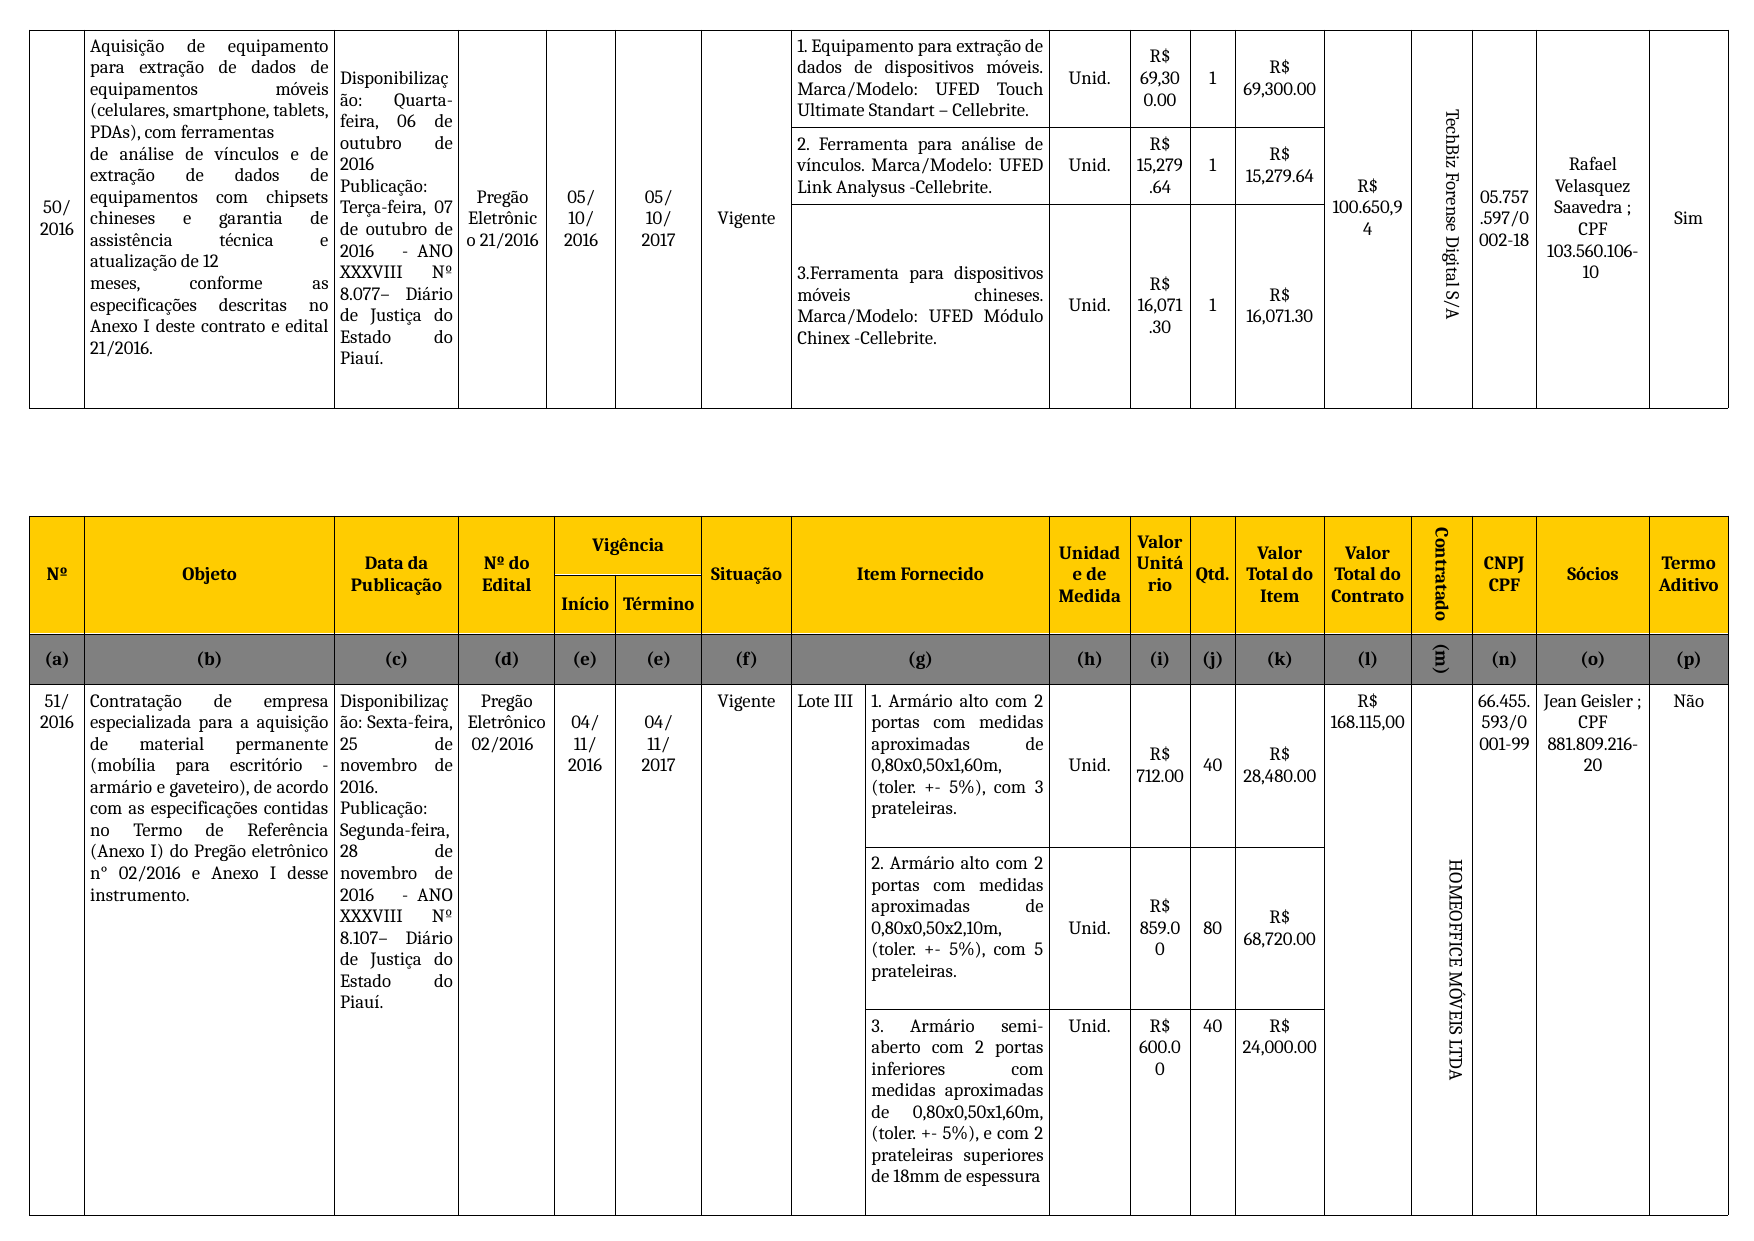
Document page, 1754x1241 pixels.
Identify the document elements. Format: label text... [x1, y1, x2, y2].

table_cell Unid. [1050, 685, 1130, 847]
table_cell Término [616, 576, 701, 633]
table_header Situação [702, 517, 791, 633]
table_cell (f) [702, 635, 791, 684]
table_cell Disponibilização: Quarta-feira, 06 de outubro de 2016 Publicação: Terça-feira, 07 de outubro de 2016 - ANO XXXVIII Nº 8.077– Diário de Justiça do Estado do Piauí. [335, 31, 458, 408]
table_cell 05.757.597/0002-18 [1473, 31, 1536, 408]
table_cell R$ 15.279,64 [1131, 128, 1190, 203]
table_cell (i) [1131, 635, 1190, 684]
table_cell 1. Equipamento para extração de dados de dispositivos móveis. Marca/Modelo: UFED Touch Ultimate Standart – Cellebrite. [792, 31, 1049, 127]
table_cell R$ 16.071,30 [1131, 205, 1190, 408]
table_cell 1. Armário alto com 2 portas com medidas aproximadas de 0,80x0,50x1,60m, (toler. +- 5%), com 3 prateleiras. [866, 685, 1049, 847]
table_header Unidade de Medida [1050, 517, 1130, 633]
table_cell R$ 68.720,00 [1236, 848, 1324, 1009]
table_cell R$ 24.000,00 [1236, 1010, 1324, 1215]
table_cell Contratação de empresa especializada para a aquisição de material permanente (mobília para escritório - armário e gaveteiro), de acordo com as especificações contidas no Termo de Referência (Anexo I) do Pregão eletrônico n° 02/2016 e Anexo I desse instrumento. [85, 685, 334, 1215]
table_cell (o) [1537, 635, 1649, 684]
table_cell R$ 69.300,00 [1131, 31, 1190, 127]
table_header CNPJ CPF [1473, 517, 1536, 633]
table_cell Lote III [792, 685, 865, 1215]
table_cell (e) [616, 635, 701, 684]
table_cell Aquisição de equipamento para extração de dados de equipamentos móveis (celulares, smartphone, tablets, PDAs), com ferramentas de análise de vínculos e de extração de dados de equipamentos com chipsets chineses e garantia de assistência técnica e atualização de 12 meses, conforme as especificações descritas no Anexo I deste contrato e edital 21/2016. [85, 31, 334, 408]
table_cell Vigente [702, 31, 791, 408]
table_cell Unid. [1050, 848, 1130, 1009]
table_cell 50/ 2016 [30, 31, 84, 408]
table_cell HOMEOFFICE MÓVEIS LTDA [1412, 685, 1472, 1215]
table_header Qtd. [1191, 517, 1235, 633]
table_header Nº [30, 517, 84, 633]
table_cell Pregão Eletrônico 02/2016 [459, 685, 554, 1215]
table_cell R$ 28.480,00 [1236, 685, 1324, 847]
table_header Vigência [555, 517, 701, 574]
table_header Data da Publicação [335, 517, 458, 633]
table_cell Rafael Velasquez Saavedra ; CPF 103.560.106-10 [1537, 31, 1649, 408]
table_cell Vigente [702, 685, 791, 1215]
table_header Valor Total do Item [1236, 517, 1324, 633]
table_header Valor Unitário [1131, 517, 1190, 633]
table_cell Unid. [1050, 1010, 1130, 1215]
table_cell R$ 15.279,64 [1236, 128, 1324, 203]
table_cell Unid. [1050, 128, 1130, 203]
table_cell 3.Ferramenta para dispositivos móveis chineses. Marca/Modelo: UFED Módulo Chinex -Cellebrite. [792, 205, 1049, 408]
table_cell (j) [1191, 635, 1235, 684]
table_cell (k) [1236, 635, 1324, 684]
table_cell Jean Geisler ; CPF 881.809.216-20 [1537, 685, 1649, 1215]
table_cell TechBiz Forense Digital S/A [1412, 31, 1472, 408]
table_cell 51/ 2016 [30, 685, 84, 1215]
table_cell (c) [335, 635, 458, 684]
table_cell Sim [1650, 31, 1728, 408]
table_header Sócios [1537, 517, 1649, 633]
table_cell R$ 859,00 [1131, 848, 1190, 1009]
table_cell 80 [1191, 848, 1235, 1009]
table_cell (d) [459, 635, 554, 684]
table_cell 40 [1191, 1010, 1235, 1215]
table_cell 2. Armário alto com 2 portas com medidas aproximadas de 0,80x0,50x2,10m, (toler. +- 5%), com 5 prateleiras. [866, 848, 1049, 1009]
table_cell 40 [1191, 685, 1235, 847]
table_cell 66.455.593/0001-99 [1473, 685, 1536, 1215]
table_cell R$ 712,00 [1131, 685, 1190, 847]
table_cell (g) [792, 635, 1049, 684]
table_cell R$ 16.071,30 [1236, 205, 1324, 408]
table_header Contratado [1412, 517, 1472, 633]
table_cell (a) [30, 635, 84, 684]
table_cell 04/ 11/ 2017 [616, 685, 701, 1215]
table_cell 2. Ferramenta para análise de vínculos. Marca/Modelo: UFED Link Analysus -Cellebrite. [792, 128, 1049, 203]
table_cell 3. Armário semi-aberto com 2 portas inferiores com medidas aproximadas de 0,80x0,50x1,60m, (toler. +- 5%), e com 2 prateleiras superiores de 18mm de espessura [866, 1010, 1049, 1215]
table_cell 1 [1191, 128, 1235, 203]
table_cell 04/ 11/ 2016 [555, 685, 615, 1215]
table_cell 05/ 10/ 2016 [547, 31, 615, 408]
table_header Objeto [85, 517, 334, 633]
table_cell Não [1650, 685, 1728, 1215]
table_cell R$ 69.300,00 [1236, 31, 1324, 127]
table_cell Disponibilização: Sexta-feira, 25 de novembro de 2016. Publicação: Segunda-feira, 28 de novembro de 2016 - ANO XXXVIII Nº 8.107– Diário de Justiça do Estado do Piauí. [335, 685, 458, 1215]
table_cell 1 [1191, 31, 1235, 127]
table_cell (l) [1325, 635, 1411, 684]
table_cell (e) [555, 635, 615, 684]
table_cell (m) [1412, 635, 1472, 684]
table_cell (h) [1050, 635, 1130, 684]
table_cell R$ 168.115,00 [1325, 685, 1411, 1215]
table_header Termo Aditivo [1650, 517, 1728, 633]
table_cell Início [555, 576, 615, 633]
table_cell (p) [1650, 635, 1728, 684]
table_header Valor Total do Contrato [1325, 517, 1411, 633]
table_cell Unid. [1050, 31, 1130, 127]
table_cell Unid. [1050, 205, 1130, 408]
table_cell 05/ 10/ 2017 [616, 31, 701, 408]
table_cell R$ 100.650,94 [1325, 31, 1411, 408]
table_cell R$ 600,00 [1131, 1010, 1190, 1215]
table_header Nº do Edital [459, 517, 554, 633]
table_cell (b) [85, 635, 334, 684]
table_cell Pregão Eletrônico 21/2016 [459, 31, 546, 408]
table_header Item Fornecido [792, 517, 1049, 633]
table_cell 1 [1191, 205, 1235, 408]
table_cell (n) [1473, 635, 1536, 684]
